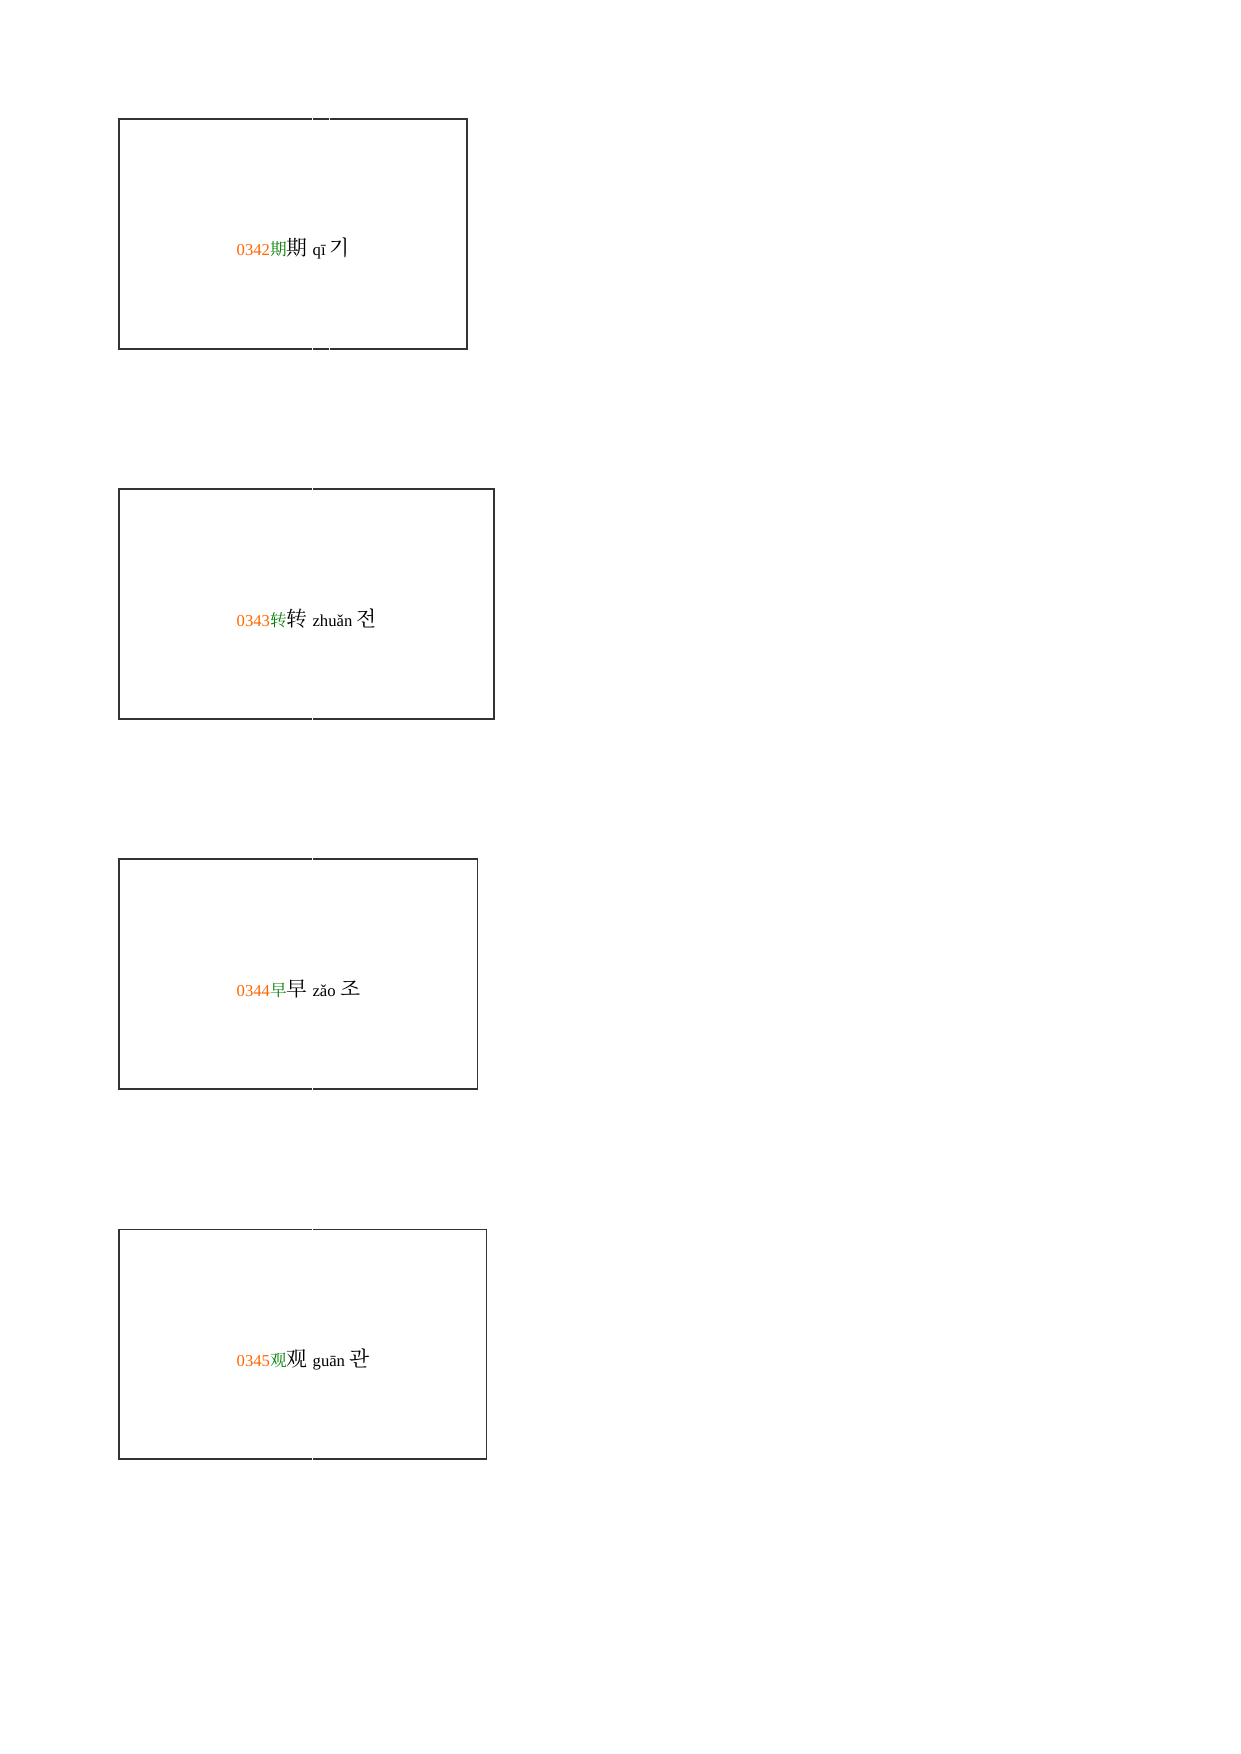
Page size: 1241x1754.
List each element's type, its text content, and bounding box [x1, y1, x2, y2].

text 0344早早 zǎo 조 [120, 859, 477, 1089]
text [478, 858, 1122, 1090]
text 0342期期 qī 기 [120, 119, 466, 349]
text 0343转转 zhuǎn 전 [120, 489, 493, 719]
text [468, 118, 1122, 349]
text [487, 1228, 1122, 1460]
text 0345观观 guān 관 [120, 1230, 486, 1459]
text [495, 488, 1122, 719]
